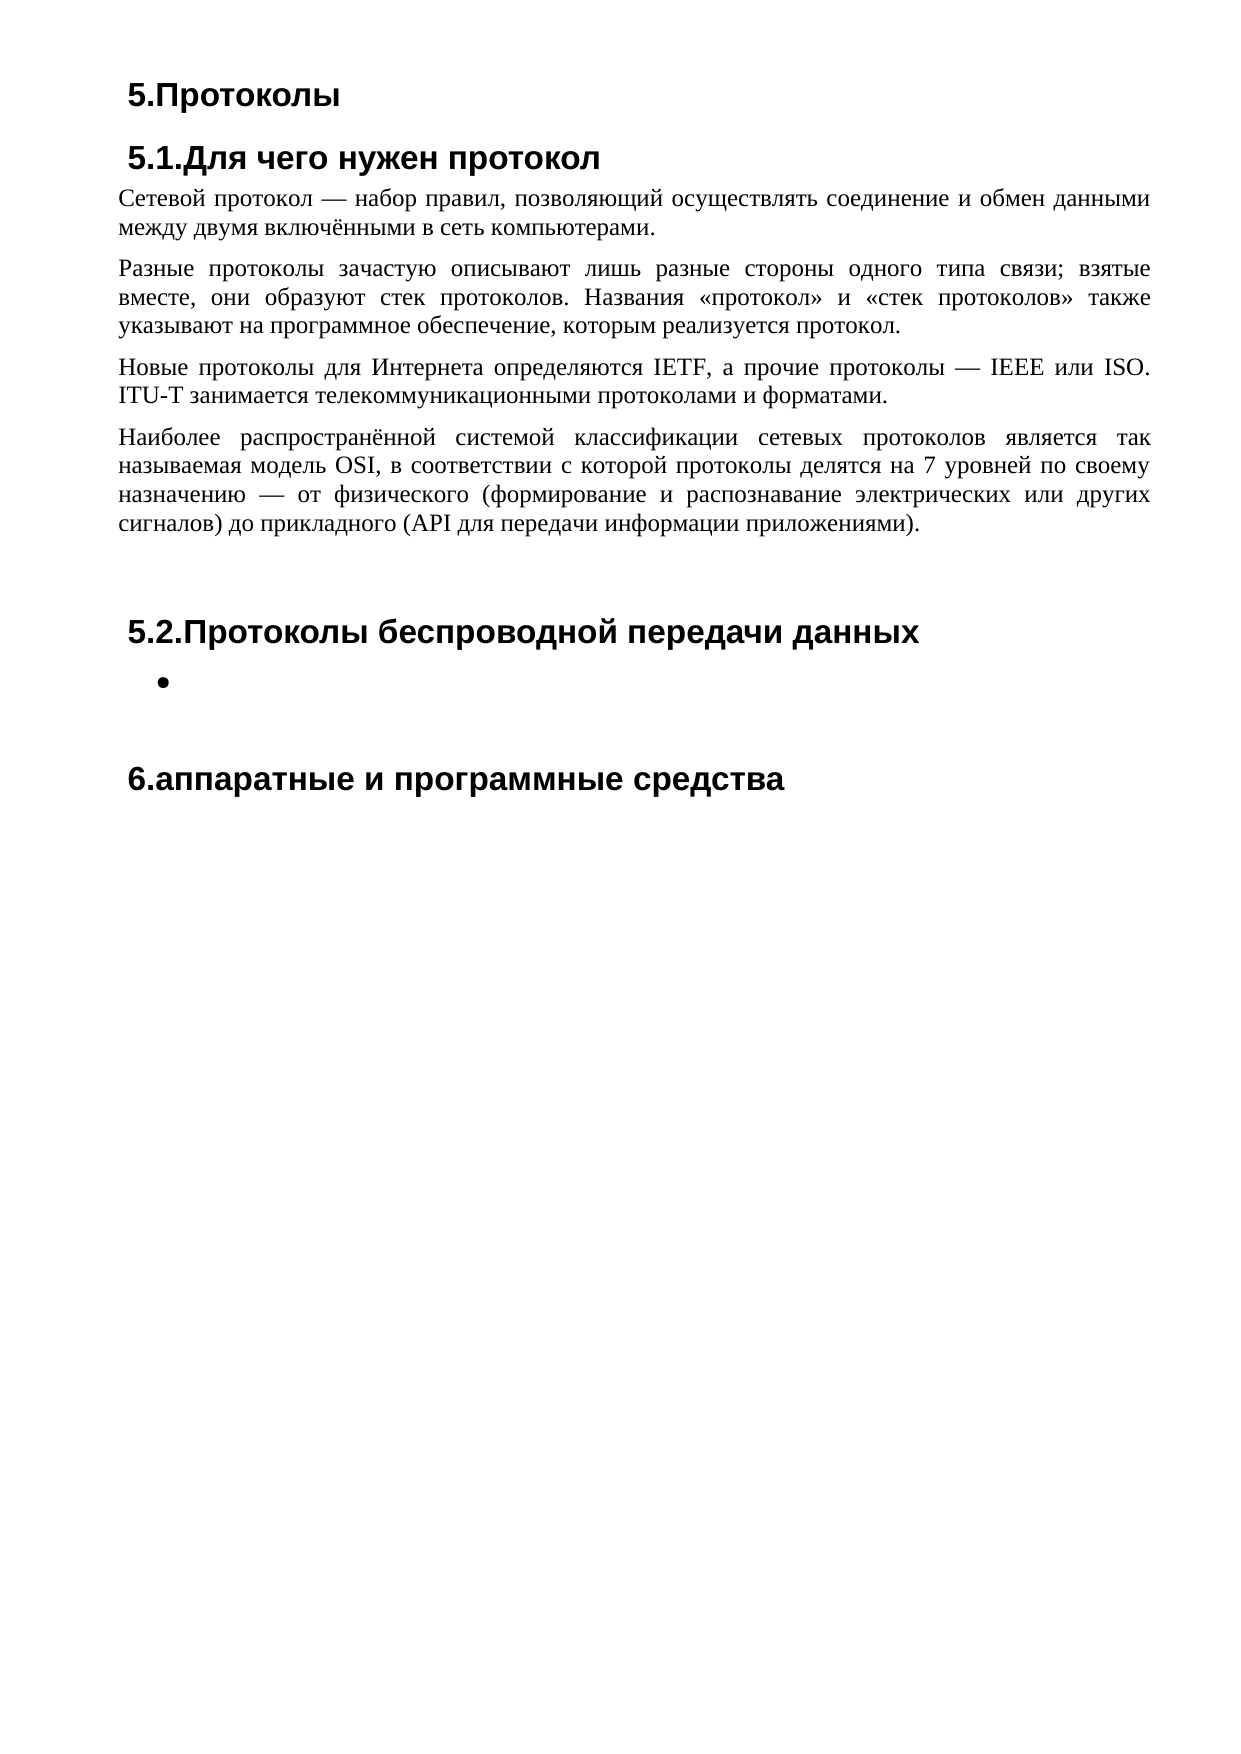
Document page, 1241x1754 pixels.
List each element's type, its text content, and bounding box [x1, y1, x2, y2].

subtitle Протоколы [118, 75, 1152, 113]
subtitle аппаратные и программные средства [118, 759, 1152, 797]
subtitle Для чего нужен протокол [118, 138, 1152, 177]
text Наиболее распространённой системой классификации сетевых протоколов является так называемая модель OSI, в соответствии с которой протоколы делятся на 7 уровней по своему назначению — от физического (формирование и распознавание электрических или других сигналов) до прикладного (API для передачи информации приложениями). [118, 422, 1152, 537]
subtitle Протоколы беспроводной передачи данных [118, 613, 1152, 651]
text Новые протоколы для Интернета определяются IETF, а прочие протоколы — IEEE или ISO. ITU-T занимается телекоммуникационными протоколами и форматами. [118, 352, 1152, 409]
text Разные протоколы зачастую описывают лишь разные стороны одного типа связи; взятые вместе, они образуют стек протоколов. Названия «протокол» и «стек протоколов» также указывают на программное обеспечение, которым реализуется протокол. [118, 253, 1152, 339]
text Сетевой протокол — набор правил, позволяющий осуществлять соединение и обмен данными между двумя включёнными в сеть компьютерами. [118, 183, 1152, 241]
